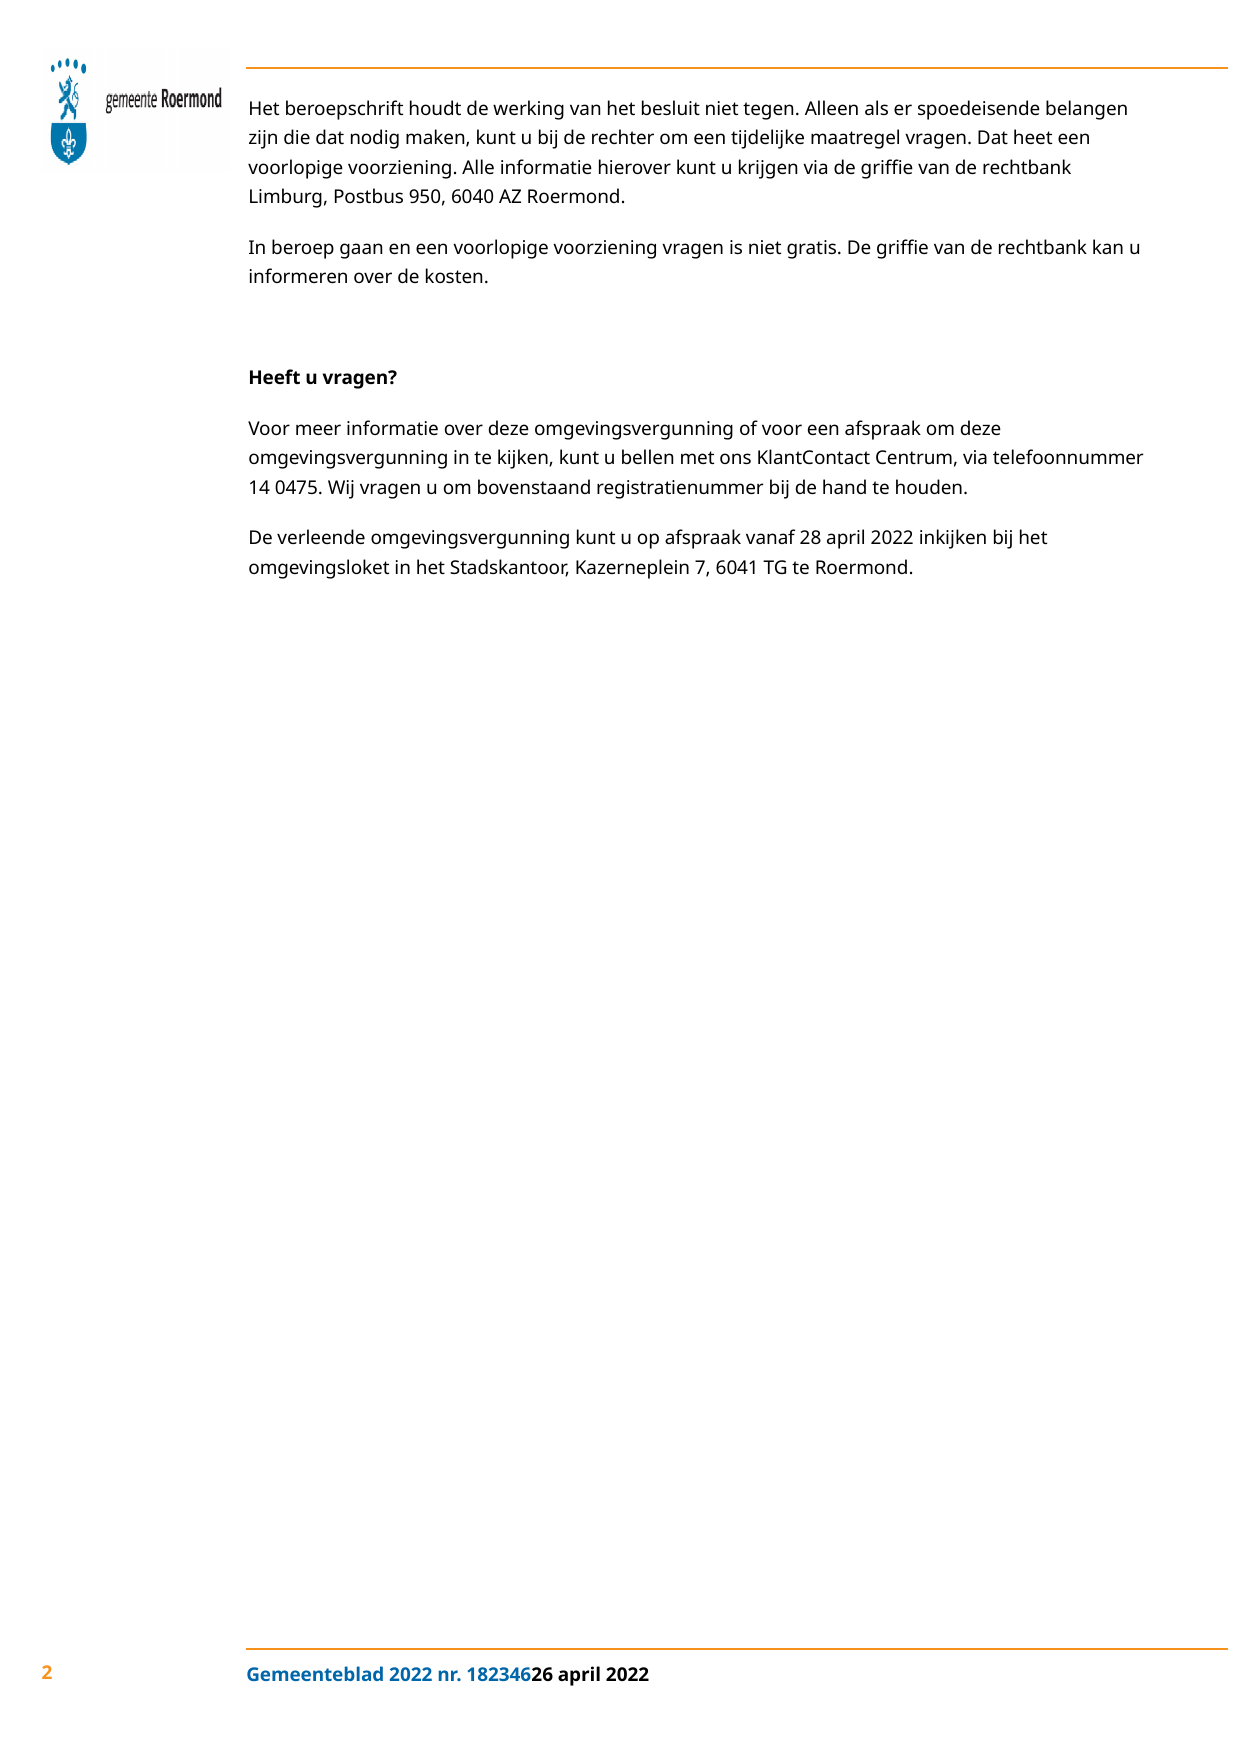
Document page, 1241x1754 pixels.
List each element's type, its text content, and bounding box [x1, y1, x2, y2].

text Het beroepschrift houdt de werking van het besluit niet tegen. Alleen als er spoedeisende belangen zijn die dat nodig maken, kunt u bij de rechter om een tijdelijke maatregel vragen. Dat heet een voorlopige voorziening. Alle informatie hierover kunt u krijgen via de griffie van de rechtbank Limburg, Postbus 950, 6040 AZ Roermond. [248, 95, 1152, 209]
text De verleende omgevingsvergunning kunt u op afspraak vanaf 28 april 2022 inkijken bij het omgevingsloket in het Stadskantoor, Kazerneplein 7, 6041 TG te Roermond. [248, 524, 1152, 580]
text In beroep gaan en een voorlopige voorziening vragen is niet gratis. De griffie van de rechtbank kan u informeren over de kosten. [248, 234, 1152, 289]
text Voor meer informatie over deze omgevingsvergunning of voor een afspraak om deze omgevingsvergunning in te kijken, kunt u bellen met ons KlantContact Centrum, via telefoonnummer 14 0475. Wij vragen u om bovenstaand registratienummer bij de hand te houden. [248, 415, 1152, 500]
text Heeft u vragen? [248, 364, 1152, 390]
picture [41, 47, 231, 172]
